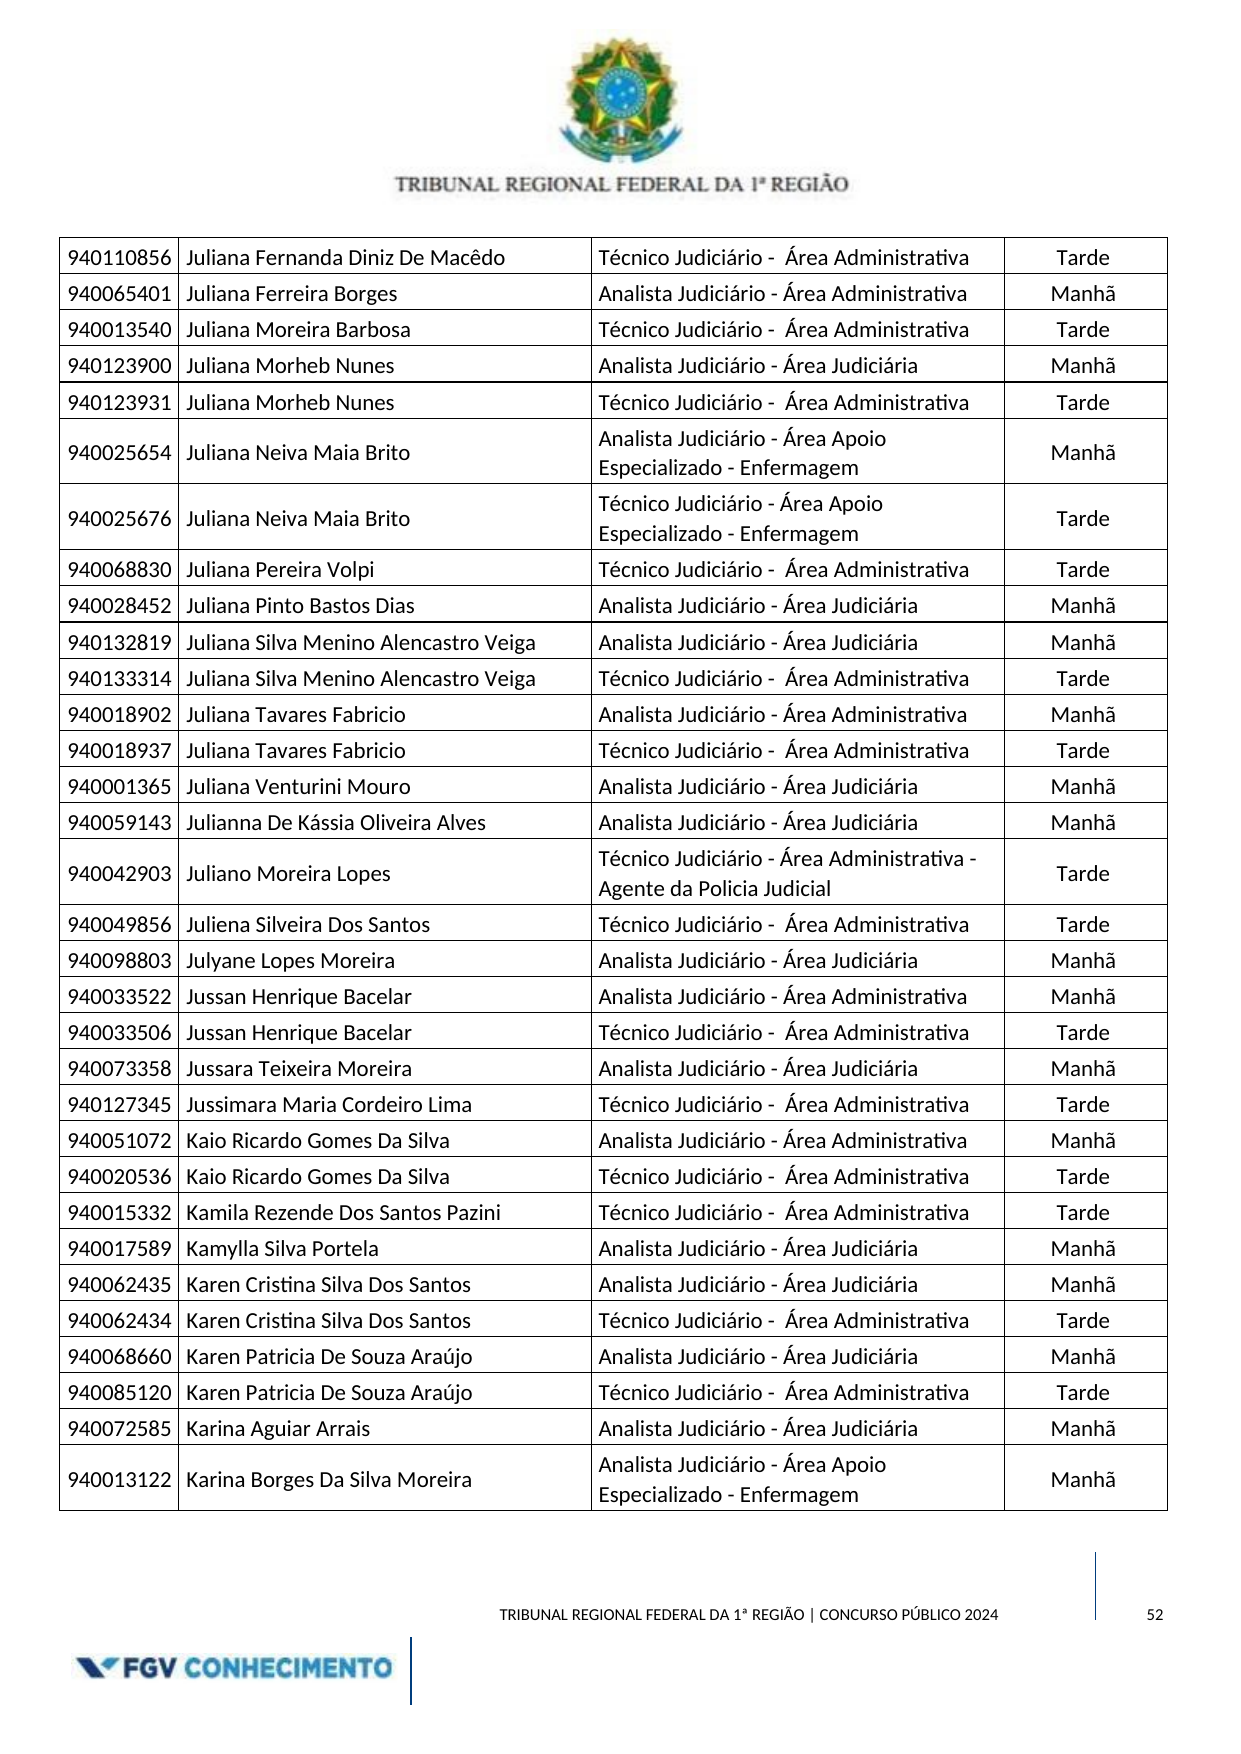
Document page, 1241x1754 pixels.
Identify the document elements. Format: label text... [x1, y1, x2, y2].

table_cell Técnico Judiciário - Área Administrativa [592, 383, 1004, 417]
table_cell 940013122 [60, 1445, 178, 1510]
table_cell Karen Patricia De Souza Araújo [179, 1337, 591, 1372]
table_cell Analista Judiciário - Área Administrativa [592, 274, 1004, 309]
table_cell Analista Judiciário - Área Judiciária [592, 586, 1004, 621]
table_cell Manhã [1005, 274, 1167, 309]
table_cell Tarde [1005, 1193, 1167, 1228]
table_cell Juliana Pereira Volpi [179, 550, 591, 585]
table_cell Tarde [1005, 238, 1167, 273]
table_cell Juliana Tavares Fabricio [179, 695, 591, 729]
table_cell Técnico Judiciário - Área Administrativa [592, 1193, 1004, 1228]
table_cell 940042903 [60, 839, 178, 903]
table_cell Analista Judiciário - Área Judiciária [592, 1337, 1004, 1372]
table_cell Tarde [1005, 310, 1167, 345]
table_cell 940132819 [60, 623, 178, 657]
table_cell 940017589 [60, 1229, 178, 1264]
table_cell 940020536 [60, 1157, 178, 1192]
table_cell 940025654 [60, 419, 178, 483]
table_cell 940068830 [60, 550, 178, 585]
table_cell Kaio Ricardo Gomes Da Silva [179, 1157, 591, 1192]
table_cell Técnico Judiciário - Área Administrativa [592, 1085, 1004, 1120]
table_cell Juliena Silveira Dos Santos [179, 905, 591, 939]
table_cell Técnico Judiciário - Área Administrativa [592, 550, 1004, 585]
table_cell Analista Judiciário - Área Apoio Especializado - Enfermagem [592, 419, 1004, 483]
table_cell Julyane Lopes Moreira [179, 941, 591, 976]
table_cell Kamylla Silva Portela [179, 1229, 591, 1264]
table_cell Manhã [1005, 1409, 1167, 1444]
table_cell Manhã [1005, 767, 1167, 802]
table_cell Karen Patricia De Souza Araújo [179, 1373, 591, 1408]
table_cell 940025676 [60, 484, 178, 549]
table_cell Analista Judiciário - Área Judiciária [592, 1265, 1004, 1300]
table_cell Kamila Rezende Dos Santos Pazini [179, 1193, 591, 1228]
table_cell Tarde [1005, 1157, 1167, 1192]
table_cell Juliana Silva Menino Alencastro Veiga [179, 623, 591, 657]
table_cell 940001365 [60, 767, 178, 802]
table_cell 940127345 [60, 1085, 178, 1120]
table_cell Manhã [1005, 419, 1167, 483]
table_cell Juliana Silva Menino Alencastro Veiga [179, 659, 591, 693]
table_cell 940073358 [60, 1049, 178, 1084]
table_cell Técnico Judiciário - Área Administrativa [592, 659, 1004, 693]
table_cell 940051072 [60, 1121, 178, 1156]
table_cell Manhã [1005, 586, 1167, 621]
table_cell Manhã [1005, 346, 1167, 381]
table_cell Analista Judiciário - Área Administrativa [592, 1121, 1004, 1156]
table_cell 940123931 [60, 383, 178, 417]
table_cell Juliana Neiva Maia Brito [179, 484, 591, 549]
table_cell Técnico Judiciário - Área Administrativa - Agente da Policia Judicial [592, 839, 1004, 903]
table_cell Técnico Judiciário - Área Apoio Especializado - Enfermagem [592, 484, 1004, 549]
table_cell Tarde [1005, 383, 1167, 417]
table_cell Tarde [1005, 1301, 1167, 1336]
table_cell Técnico Judiciário - Área Administrativa [592, 1157, 1004, 1192]
table_cell Juliana Neiva Maia Brito [179, 419, 591, 483]
table_cell Juliana Tavares Fabricio [179, 731, 591, 766]
table_cell Juliana Pinto Bastos Dias [179, 586, 591, 621]
table_cell 940068660 [60, 1337, 178, 1372]
table_cell Juliana Moreira Barbosa [179, 310, 591, 345]
table_cell 940033506 [60, 1013, 178, 1048]
table_cell Karen Cristina Silva Dos Santos [179, 1301, 591, 1336]
table_cell Manhã [1005, 1265, 1167, 1300]
table_cell Karina Borges Da Silva Moreira [179, 1445, 591, 1510]
table_cell Tarde [1005, 550, 1167, 585]
table_cell Técnico Judiciário - Área Administrativa [592, 1373, 1004, 1408]
table_cell 940018937 [60, 731, 178, 766]
table_cell Manhã [1005, 1121, 1167, 1156]
table_cell Jussara Teixeira Moreira [179, 1049, 591, 1084]
table_cell Tarde [1005, 484, 1167, 549]
table_cell 940033522 [60, 977, 178, 1012]
table_cell 940098803 [60, 941, 178, 976]
table_cell Jussimara Maria Cordeiro Lima [179, 1085, 591, 1120]
table_cell Analista Judiciário - Área Apoio Especializado - Enfermagem [592, 1445, 1004, 1510]
table_cell 940028452 [60, 586, 178, 621]
table_cell Tarde [1005, 905, 1167, 939]
table_cell Juliana Venturini Mouro [179, 767, 591, 802]
table_cell Tarde [1005, 839, 1167, 903]
table_cell Analista Judiciário - Área Judiciária [592, 1229, 1004, 1264]
table_cell Juliana Fernanda Diniz De Macêdo [179, 238, 591, 273]
table_cell Tarde [1005, 1373, 1167, 1408]
table_cell Tarde [1005, 659, 1167, 693]
table_cell Analista Judiciário - Área Judiciária [592, 941, 1004, 976]
table_cell Analista Judiciário - Área Administrativa [592, 977, 1004, 1012]
table_cell Jussan Henrique Bacelar [179, 977, 591, 1012]
table_cell 940085120 [60, 1373, 178, 1408]
table_cell Juliano Moreira Lopes [179, 839, 591, 903]
table_cell 940049856 [60, 905, 178, 939]
table_cell Karen Cristina Silva Dos Santos [179, 1265, 591, 1300]
table_cell Técnico Judiciário - Área Administrativa [592, 1013, 1004, 1048]
table_cell Manhã [1005, 623, 1167, 657]
table_cell Manhã [1005, 1337, 1167, 1372]
table_cell Jussan Henrique Bacelar [179, 1013, 591, 1048]
table_cell 940015332 [60, 1193, 178, 1228]
table_cell Técnico Judiciário - Área Administrativa [592, 1301, 1004, 1336]
table_cell 940123900 [60, 346, 178, 381]
table_cell Manhã [1005, 977, 1167, 1012]
table_cell Julianna De Kássia Oliveira Alves [179, 803, 591, 838]
table_cell Técnico Judiciário - Área Administrativa [592, 731, 1004, 766]
table_cell Juliana Morheb Nunes [179, 383, 591, 417]
table_cell Tarde [1005, 1013, 1167, 1048]
table_cell Manhã [1005, 803, 1167, 838]
table_cell Técnico Judiciário - Área Administrativa [592, 905, 1004, 939]
table_cell Tarde [1005, 1085, 1167, 1120]
table_cell Karina Aguiar Arrais [179, 1409, 591, 1444]
table_cell Juliana Morheb Nunes [179, 346, 591, 381]
table_cell 940110856 [60, 238, 178, 273]
table_cell Kaio Ricardo Gomes Da Silva [179, 1121, 591, 1156]
table_cell Analista Judiciário - Área Judiciária [592, 1409, 1004, 1444]
table_cell 940065401 [60, 274, 178, 309]
table_cell 940062435 [60, 1265, 178, 1300]
table_cell 940072585 [60, 1409, 178, 1444]
table_cell 940018902 [60, 695, 178, 729]
table_cell 940133314 [60, 659, 178, 693]
table_cell Juliana Ferreira Borges [179, 274, 591, 309]
table_cell 940013540 [60, 310, 178, 345]
table_cell Manhã [1005, 1049, 1167, 1084]
table_cell 940062434 [60, 1301, 178, 1336]
table_cell Analista Judiciário - Área Judiciária [592, 767, 1004, 802]
table_cell Analista Judiciário - Área Judiciária [592, 623, 1004, 657]
table_cell Manhã [1005, 1229, 1167, 1264]
table_cell Técnico Judiciário - Área Administrativa [592, 238, 1004, 273]
table_cell 940059143 [60, 803, 178, 838]
table_cell Analista Judiciário - Área Judiciária [592, 346, 1004, 381]
table_cell Manhã [1005, 1445, 1167, 1510]
table_cell Analista Judiciário - Área Judiciária [592, 1049, 1004, 1084]
table_cell Técnico Judiciário - Área Administrativa [592, 310, 1004, 345]
table_cell Tarde [1005, 731, 1167, 766]
table_cell Analista Judiciário - Área Judiciária [592, 803, 1004, 838]
table_cell Manhã [1005, 695, 1167, 729]
table_cell Analista Judiciário - Área Administrativa [592, 695, 1004, 729]
table_cell Manhã [1005, 941, 1167, 976]
